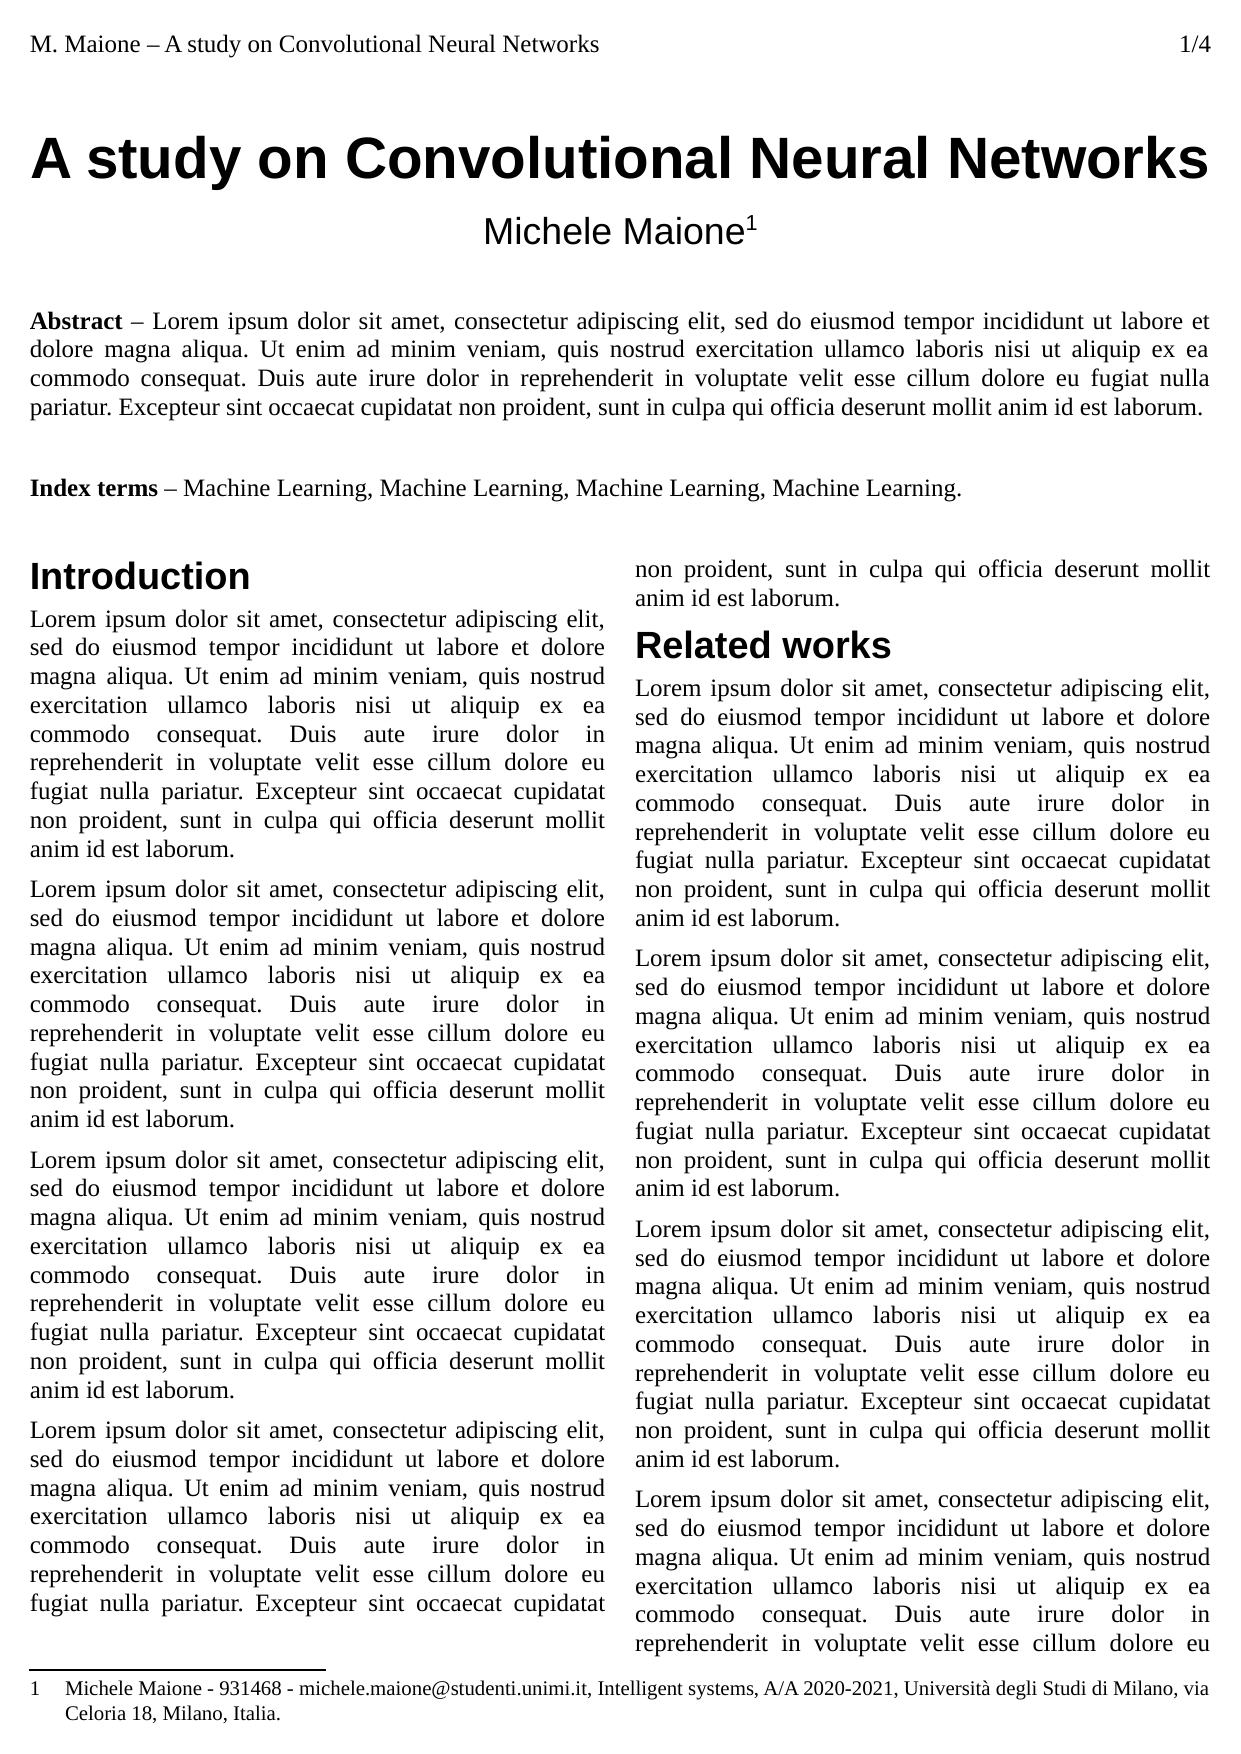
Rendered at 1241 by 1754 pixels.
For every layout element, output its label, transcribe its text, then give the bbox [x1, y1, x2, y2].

text Lorem ipsum dolor sit amet, consectetur adipiscing elit, sed do eiusmod tempor incididunt ut labore et dolore magna aliqua. Ut enim ad minim veniam, quis nostrud exercitation ullamco laboris nisi ut aliquip ex ea commodo consequat. Duis aute irure dolor in reprehenderit in voluptate velit esse cillum dolore eu fugiat nulla pariatur. Excepteur sint occaecat cupidatat non proident, sunt in culpa qui officia deserunt mollit anim id est laborum. [29, 874, 605, 1133]
text non proident, sunt in culpa qui officia deserunt mollit anim id est laborum. [635, 554, 1211, 612]
text Lorem ipsum dolor sit amet, consectetur adipiscing elit, sed do eiusmod tempor incididunt ut labore et dolore magna aliqua. Ut enim ad minim veniam, quis nostrud exercitation ullamco laboris nisi ut aliquip ex ea commodo consequat. Duis aute irure dolor in reprehenderit in voluptate velit esse cillum dolore eu fugiat nulla pariatur. Excepteur sint occaecat cupidatat non proident, sunt in culpa qui officia deserunt mollit anim id est laborum. [635, 1214, 1211, 1473]
text Lorem ipsum dolor sit amet, consectetur adipiscing elit, sed do eiusmod tempor incididunt ut labore et dolore magna aliqua. Ut enim ad minim veniam, quis nostrud exercitation ullamco laboris nisi ut aliquip ex ea commodo consequat. Duis aute irure dolor in reprehenderit in voluptate velit esse cillum dolore eu fugiat nulla pariatur. Excepteur sint occaecat cupidatat non proident, sunt in culpa qui officia deserunt mollit anim id est laborum. [29, 604, 605, 862]
text Abstract – Lorem ipsum dolor sit amet, consectetur adipiscing elit, sed do eiusmod tempor incididunt ut labore et dolore magna aliqua. Ut enim ad minim veniam, quis nostrud exercitation ullamco laboris nisi ut aliquip ex ea commodo consequat. Duis aute irure dolor in reprehenderit in voluptate velit esse cillum dolore eu fugiat nulla pariatur. Excepteur sint occaecat cupidatat non proident, sunt in culpa qui officia deserunt mollit anim id est laborum. [29, 306, 1211, 421]
subtitle Related works [635, 623, 1211, 667]
text Lorem ipsum dolor sit amet, consectetur adipiscing elit, sed do eiusmod tempor incididunt ut labore et dolore magna aliqua. Ut enim ad minim veniam, quis nostrud exercitation ullamco laboris nisi ut aliquip ex ea commodo consequat. Duis aute irure dolor in reprehenderit in voluptate velit esse cillum dolore eu fugiat nulla pariatur. Excepteur sint occaecat cupidatat [29, 1415, 605, 1616]
text Lorem ipsum dolor sit amet, consectetur adipiscing elit, sed do eiusmod tempor incididunt ut labore et dolore magna aliqua. Ut enim ad minim veniam, quis nostrud exercitation ullamco laboris nisi ut aliquip ex ea commodo consequat. Duis aute irure dolor in reprehenderit in voluptate velit esse cillum dolore eu [635, 1484, 1211, 1657]
subtitle Michele Maione [29, 209, 1211, 253]
text Lorem ipsum dolor sit amet, consectetur adipiscing elit, sed do eiusmod tempor incididunt ut labore et dolore magna aliqua. Ut enim ad minim veniam, quis nostrud exercitation ullamco laboris nisi ut aliquip ex ea commodo consequat. Duis aute irure dolor in reprehenderit in voluptate velit esse cillum dolore eu fugiat nulla pariatur. Excepteur sint occaecat cupidatat non proident, sunt in culpa qui officia deserunt mollit anim id est laborum. [29, 1145, 605, 1403]
text Lorem ipsum dolor sit amet, consectetur adipiscing elit, sed do eiusmod tempor incididunt ut labore et dolore magna aliqua. Ut enim ad minim veniam, quis nostrud exercitation ullamco laboris nisi ut aliquip ex ea commodo consequat. Duis aute irure dolor in reprehenderit in voluptate velit esse cillum dolore eu fugiat nulla pariatur. Excepteur sint occaecat cupidatat non proident, sunt in culpa qui officia deserunt mollit anim id est laborum. [635, 943, 1211, 1202]
subtitle Introduction [29, 554, 605, 598]
title A study on Convolutional Neural Networks [29, 124, 1211, 191]
text Lorem ipsum dolor sit amet, consectetur adipiscing elit, sed do eiusmod tempor incididunt ut labore et dolore magna aliqua. Ut enim ad minim veniam, quis nostrud exercitation ullamco laboris nisi ut aliquip ex ea commodo consequat. Duis aute irure dolor in reprehenderit in voluptate velit esse cillum dolore eu fugiat nulla pariatur. Excepteur sint occaecat cupidatat non proident, sunt in culpa qui officia deserunt mollit anim id est laborum. [635, 673, 1211, 932]
text Index terms – Machine Learning, Machine Learning, Machine Learning, Machine Learning. [29, 473, 1211, 502]
text Michele Maione - 931468 - michele.maione@studenti.unimi.it, Intelligent systems, A/A 2020-2021, Università degli Studi di Milano, via Celoria 18, Milano, Italia. [29, 1676, 1211, 1724]
